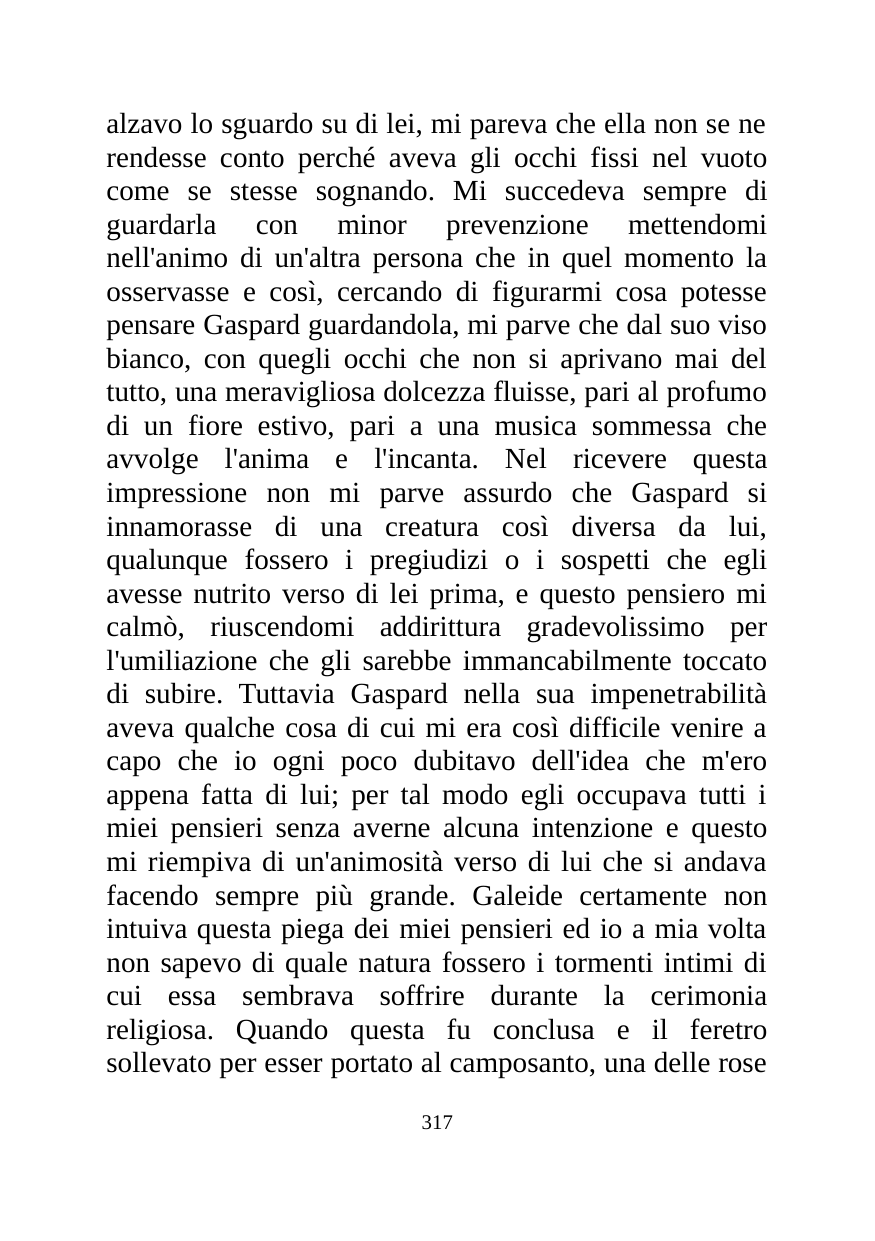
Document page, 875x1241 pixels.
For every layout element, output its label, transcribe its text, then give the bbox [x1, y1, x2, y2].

text alzavo lo sguardo su di lei, mi pareva che ella non se ne rendesse conto perché aveva gli occhi fissi nel vuoto come se stesse sognando. Mi succedeva sempre di guardarla con minor prevenzione mettendomi nell'animo di un'altra persona che in quel momento la osservasse e così, cercando di figurarmi cosa potesse pensare Gaspard guardandola, mi parve che dal suo viso bianco, con quegli occhi che non si aprivano mai del tutto, una meravigliosa dolcezza fluisse, pari al profumo di un fiore estivo, pari a una musica sommessa che avvolge l'anima e l'incanta. Nel ricevere questa impressione non mi parve assurdo che Gaspard si innamorasse di una creatura così diversa da lui, qualunque fossero i pregiudizi o i sospetti che egli avesse nutrito verso di lei prima, e questo pensiero mi calmò, riuscendomi addirittura gradevolissimo per l'umiliazione che gli sarebbe immancabilmente toccato di subire. Tuttavia Gaspard nella sua impenetrabilità aveva qualche cosa di cui mi era così difficile venire a capo che io ogni poco dubitavo dell'idea che m'ero appena fatta di lui; per tal modo egli occupava tutti i miei pensieri senza averne alcuna intenzione e questo mi riempiva di un'animosità verso di lui che si andava facendo sempre più grande. Galeide certamente non intuiva questa piega dei miei pensieri ed io a mia volta non sapevo di quale natura fossero i tormenti intimi di cui essa sembrava soffrire durante la cerimonia religiosa. Quando questa fu conclusa e il feretro sollevato per esser portato al camposanto, una delle rose [106, 106, 768, 1079]
